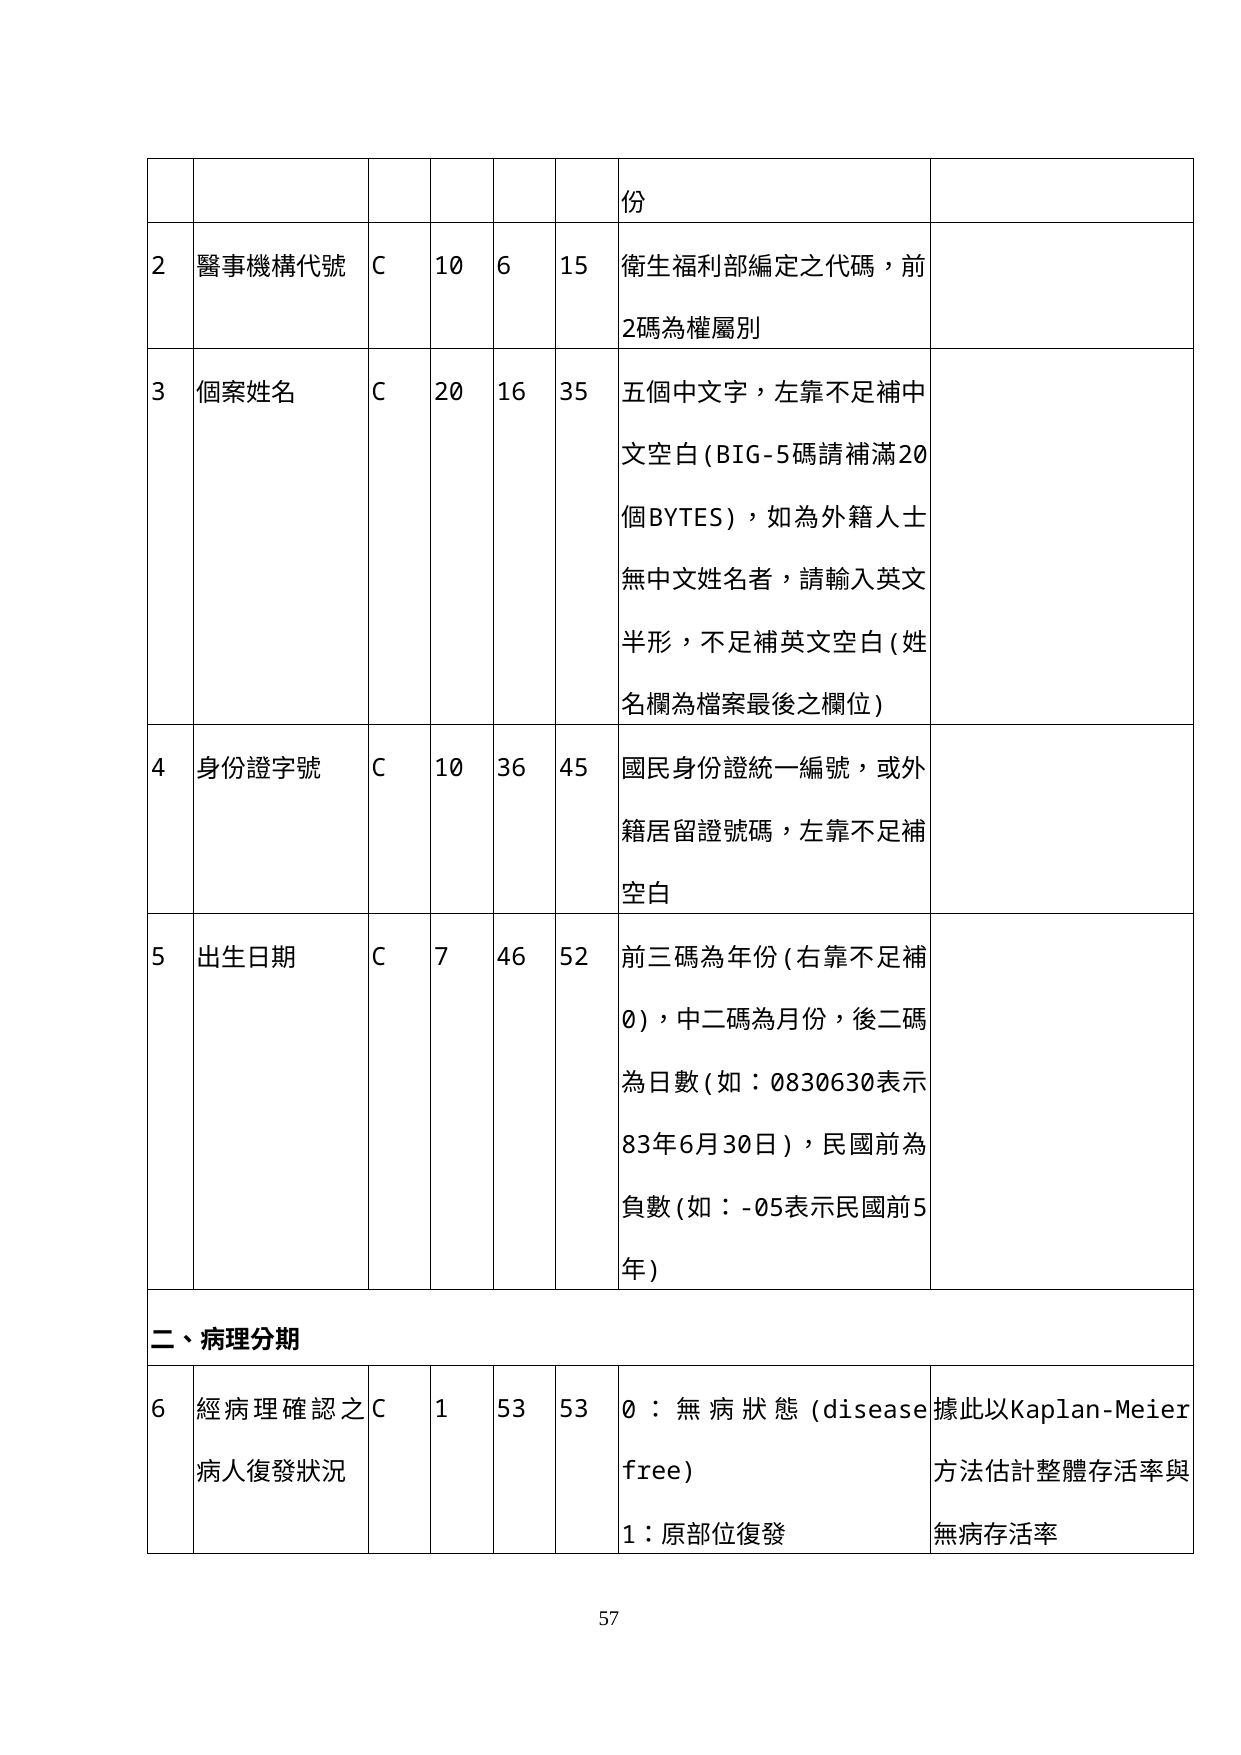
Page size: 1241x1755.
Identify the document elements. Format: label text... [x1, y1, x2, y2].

table_cell [931, 725, 1193, 912]
table_cell 6 [148, 1366, 193, 1553]
table_cell [431, 159, 493, 222]
table_cell 7 [431, 914, 493, 1288]
table_cell 53 [556, 1366, 618, 1553]
table_cell [494, 159, 555, 222]
table_cell 10 [431, 223, 493, 348]
table_cell 據此以Kaplan-Meier方法估計整體存活率與無病存活率 [931, 1366, 1193, 1553]
table_cell C [369, 1366, 430, 1553]
table_cell 45 [556, 725, 618, 912]
table_cell 醫事機構代號 [194, 223, 368, 348]
table_cell 五個中文字，左靠不足補中文空白(BIG-5碼請補滿20個BYTES)，如為外籍人士無中文姓名者，請輸入英文半形，不足補英文空白(姓名欄為檔案最後之欄位) [619, 349, 930, 724]
table_cell [931, 159, 1193, 222]
table_cell 前三碼為年份(右靠不足補0)，中二碼為月份，後二碼為日數(如：0830630表示83年6月30日)，民國前為負數(如：-05表示民國前5年) [619, 914, 930, 1288]
table_cell 53 [494, 1366, 555, 1553]
table_cell C [369, 914, 430, 1288]
table_cell 衛生福利部編定之代碼，前2碼為權屬別 [619, 223, 930, 348]
table_cell 0：無病狀態(disease free) 1：原部位復發 [619, 1366, 930, 1553]
table_cell [148, 159, 193, 222]
table_cell 20 [431, 349, 493, 724]
table_cell [931, 914, 1193, 1288]
table_cell 國民身份證統一編號，或外籍居留證號碼，左靠不足補空白 [619, 725, 930, 912]
table_cell C [369, 223, 430, 348]
table_cell [556, 159, 618, 222]
table_cell 5 [148, 914, 193, 1288]
table_cell [931, 349, 1193, 724]
table_cell 16 [494, 349, 555, 724]
table_cell C [369, 725, 430, 912]
table_cell 6 [494, 223, 555, 348]
table_cell 個案姓名 [194, 349, 368, 724]
table_cell 二、病理分期 [148, 1290, 1193, 1364]
table_cell 36 [494, 725, 555, 912]
table_cell 1 [431, 1366, 493, 1553]
table_cell 2 [148, 223, 193, 348]
table_cell 4 [148, 725, 193, 912]
table_cell 10 [431, 725, 493, 912]
table_cell C [369, 349, 430, 724]
table_cell 52 [556, 914, 618, 1288]
table_cell 出生日期 [194, 914, 368, 1288]
table_cell [194, 159, 368, 222]
table_cell 份 [619, 159, 930, 222]
table_cell 身份證字號 [194, 725, 368, 912]
table_cell 15 [556, 223, 618, 348]
table_cell 35 [556, 349, 618, 724]
table_cell [931, 223, 1193, 348]
table_cell 46 [494, 914, 555, 1288]
table_cell [369, 159, 430, 222]
table_cell 3 [148, 349, 193, 724]
table_cell 經病理確認之病人復發狀況 [194, 1366, 368, 1553]
